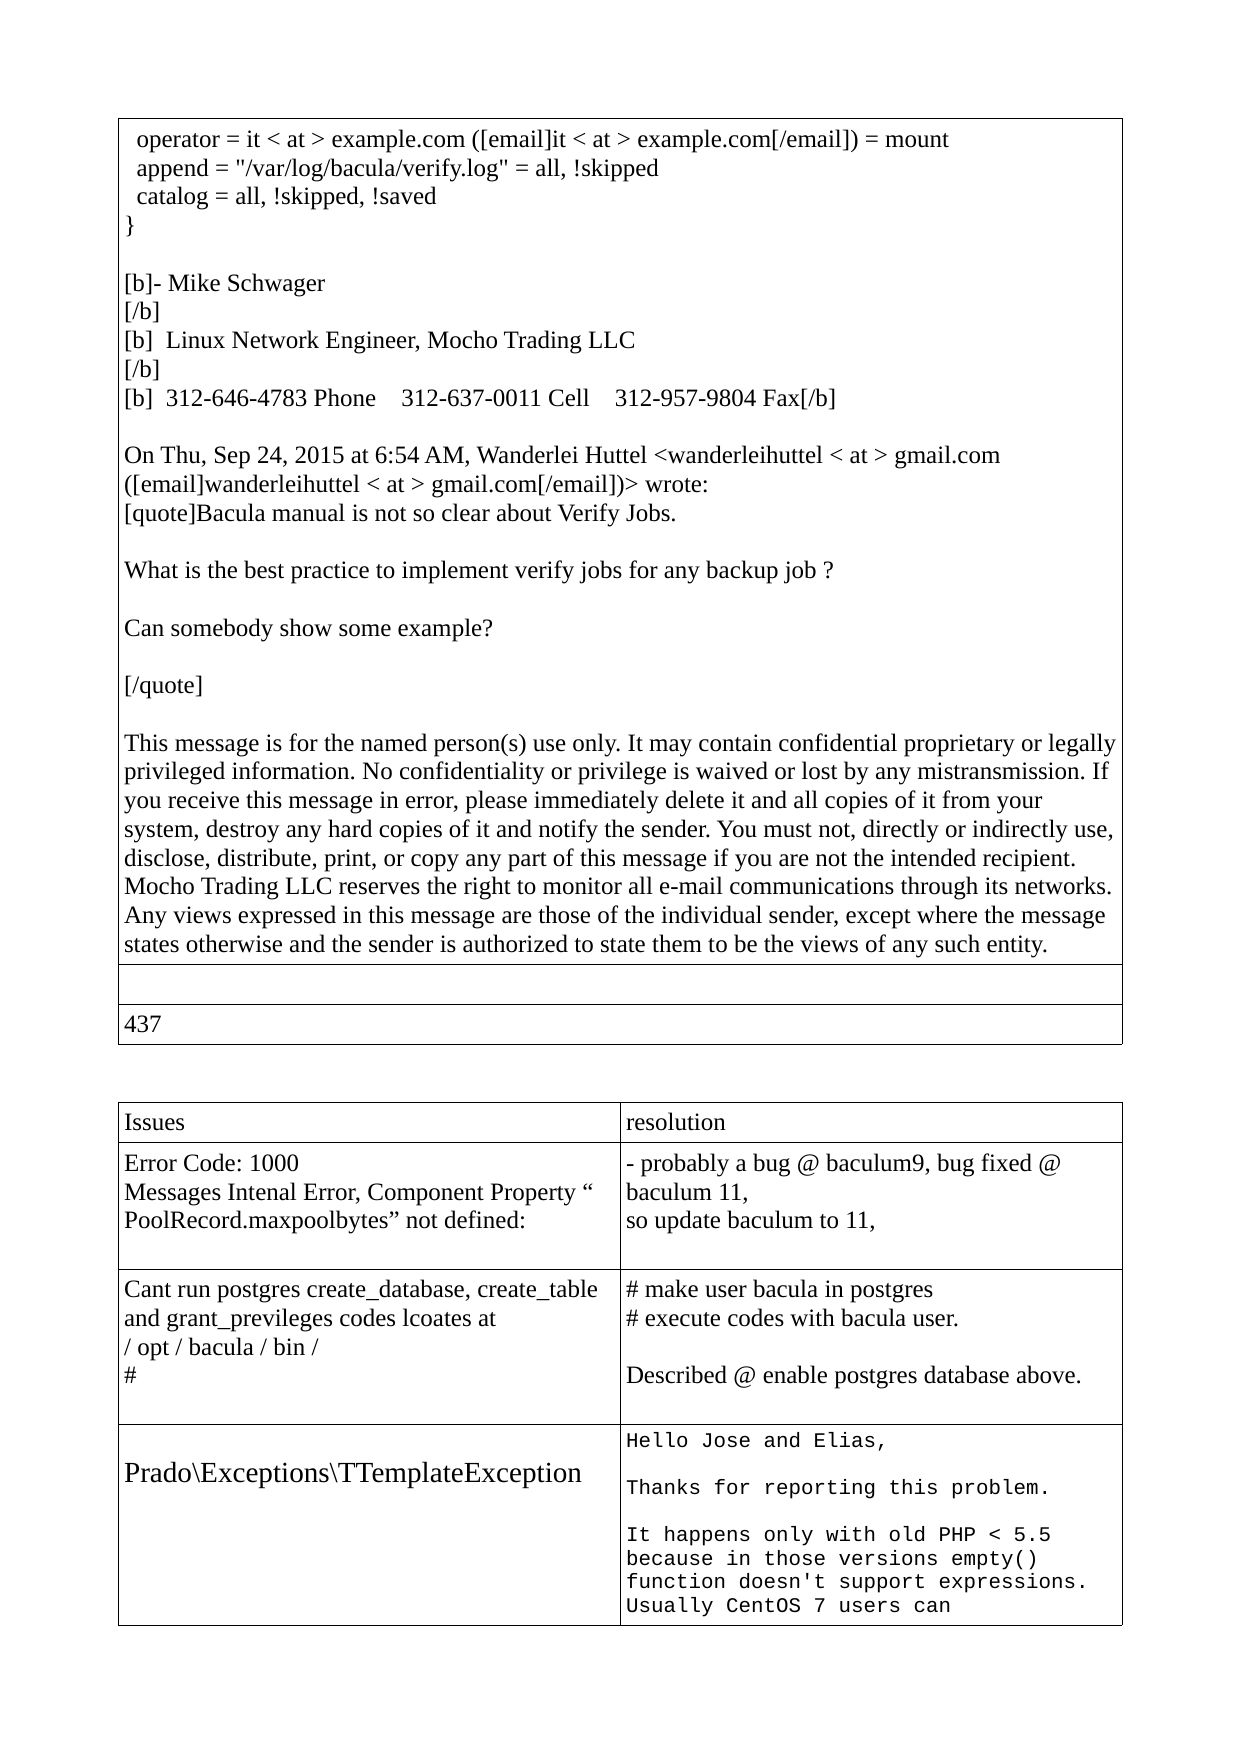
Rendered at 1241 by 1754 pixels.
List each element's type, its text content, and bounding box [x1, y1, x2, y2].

table_header resolution [621, 1103, 1122, 1142]
table_cell [119, 965, 1122, 1004]
table_cell Cant run postgres create_database, create_table and grant_previleges codes lcoates at / opt / bacula / bin / # [119, 1270, 620, 1424]
table_cell Error Code: 1000 Messages Intenal Error, Component Property “ PoolRecord.maxpoolbytes” not defined: [119, 1143, 620, 1268]
table_cell # make user bacula in postgres # execute codes with bacula user. Described @ enable postgres database above. [621, 1270, 1122, 1424]
table_cell operator = it < at > example.com ([email]it < at > example.com[/email]) = mount append = "/var/log/bacula/verify.log" = all, !skipped catalog = all, !skipped, !saved } [b]- Mike Schwager [/b] [b] Linux Network Engineer, Mocho Trading LLC [/b] [b] 312-646-4783 Phone 312-637-0011 Cell 312-957-9804 Fax[/b] On Thu, Sep 24, 2015 at 6:54 AM, Wanderlei Huttel <wanderleihuttel < at > gmail.com ([email]wanderleihuttel < at > gmail.com[/email])> wrote: [quote]Bacula manual is not so clear about Verify Jobs. What is the best practice to implement verify jobs for any backup job ? Can somebody show some example? [/quote] This message is for the named person(s) use only. It may contain confidential proprietary or legally privileged information. No confidentiality or privilege is waived or lost by any mistransmission. If you receive this message in error, please immediately delete it and all copies of it from your system, destroy any hard copies of it and notify the sender. You must not, directly or indirectly use, disclose, distribute, print, or copy any part of this message if you are not the intended recipient. Mocho Trading LLC reserves the right to monitor all e-mail communications through its networks. Any views expressed in this message are those of the individual sender, except where the message states otherwise and the sender is authorized to state them to be the views of any such entity. [119, 119, 1122, 963]
table_cell - probably a bug @ baculum9, bug fixed @ baculum 11, so update baculum to 11, [621, 1143, 1122, 1268]
table_cell Hello Jose and Elias, Thanks for reporting this problem. It happens only with old PHP < 5.5 because in those versions empty() function doesn't support expressions. Usually CentOS 7 users can [621, 1425, 1122, 1624]
table_cell 437 [119, 1005, 1122, 1044]
table_cell Prado\Exceptions\TTemplateException [119, 1425, 620, 1624]
table_header Issues [119, 1103, 620, 1142]
